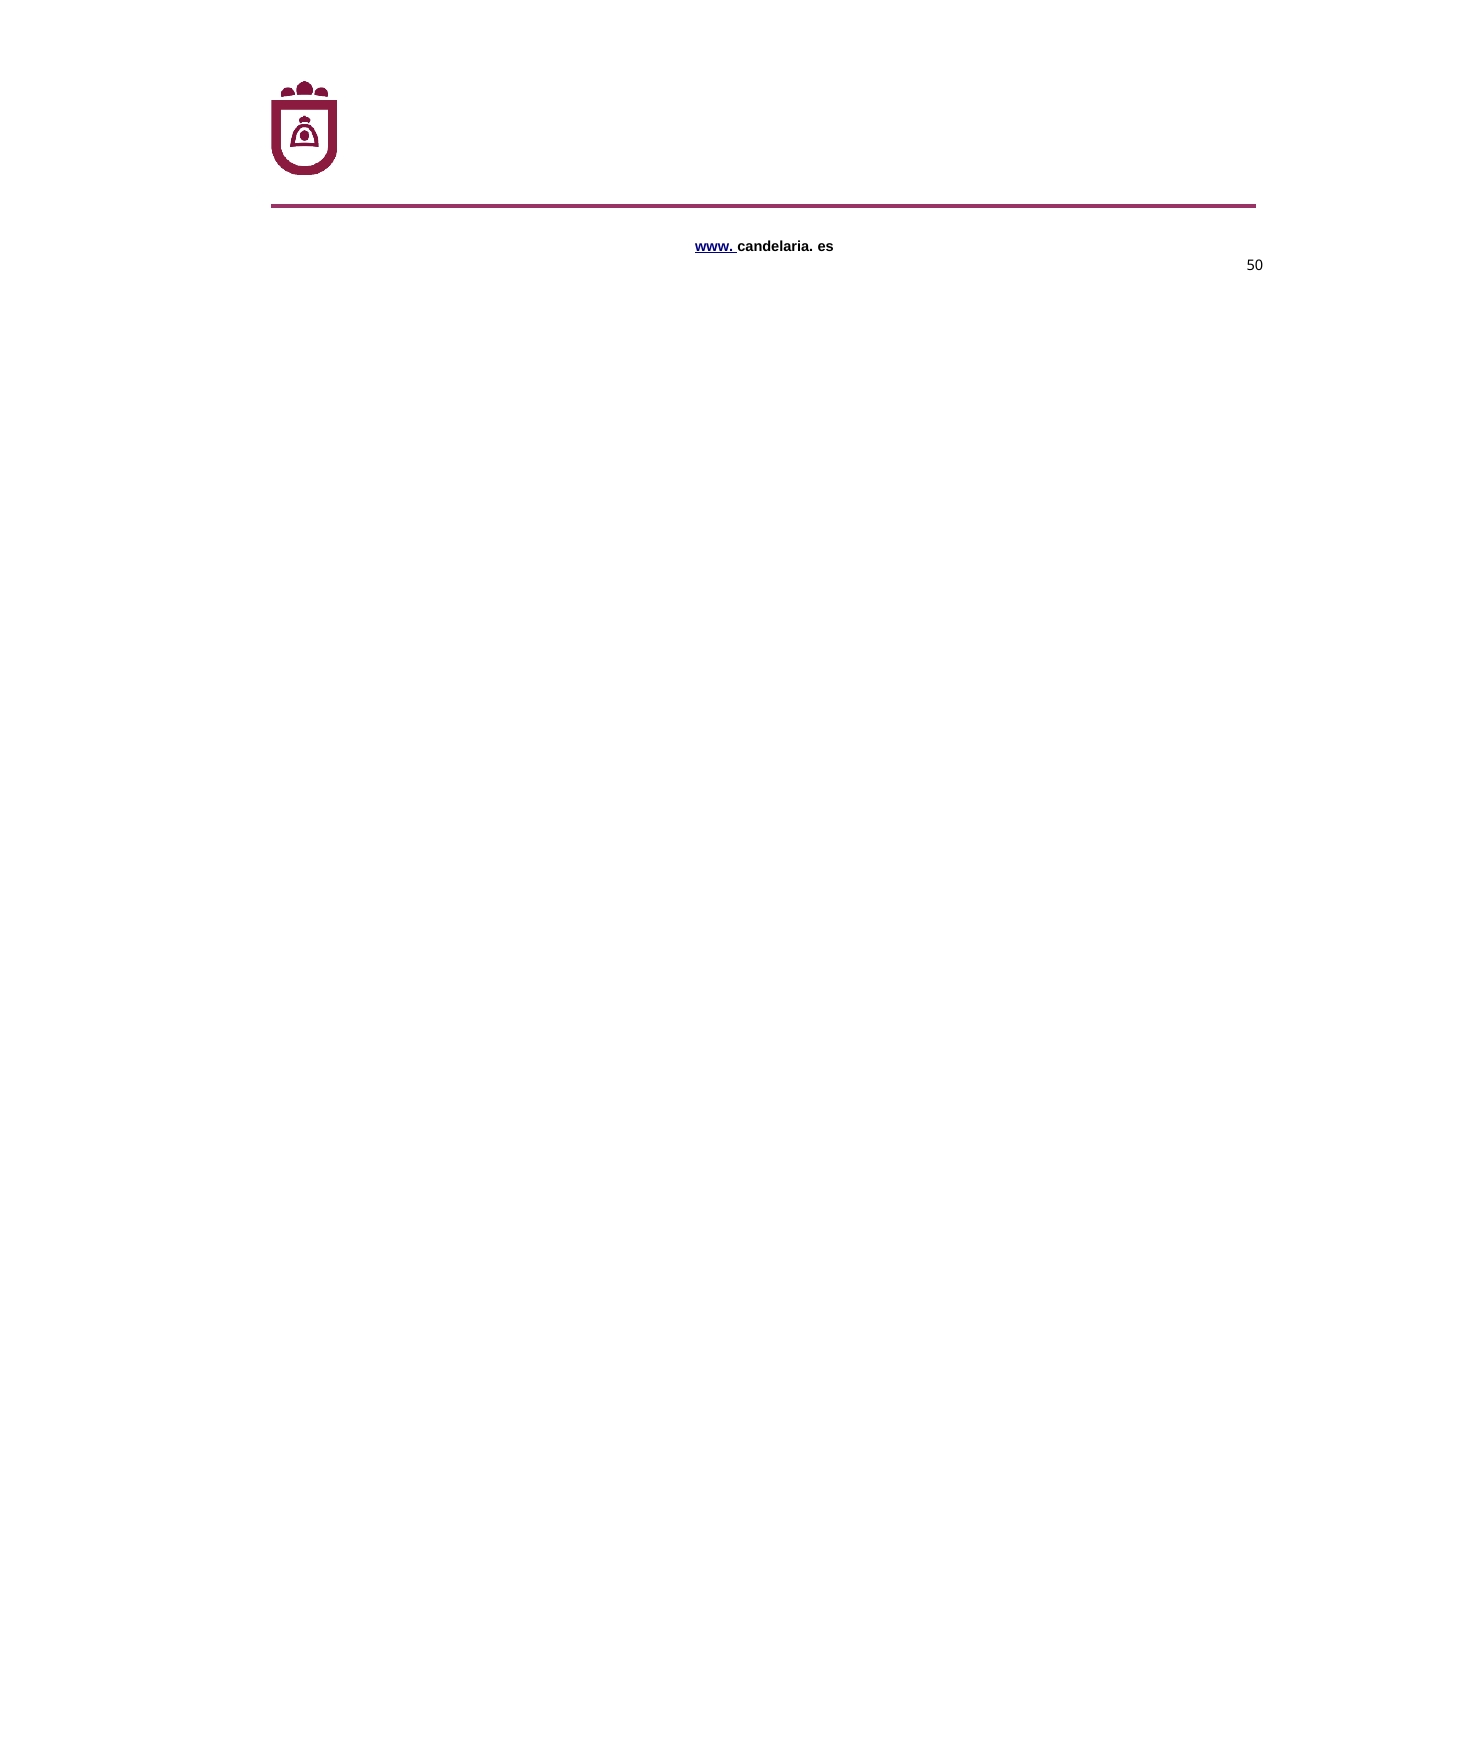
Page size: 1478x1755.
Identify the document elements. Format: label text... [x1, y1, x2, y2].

text www. candelaria. es [265, 238, 1263, 254]
text 50 [37, 255, 1263, 275]
